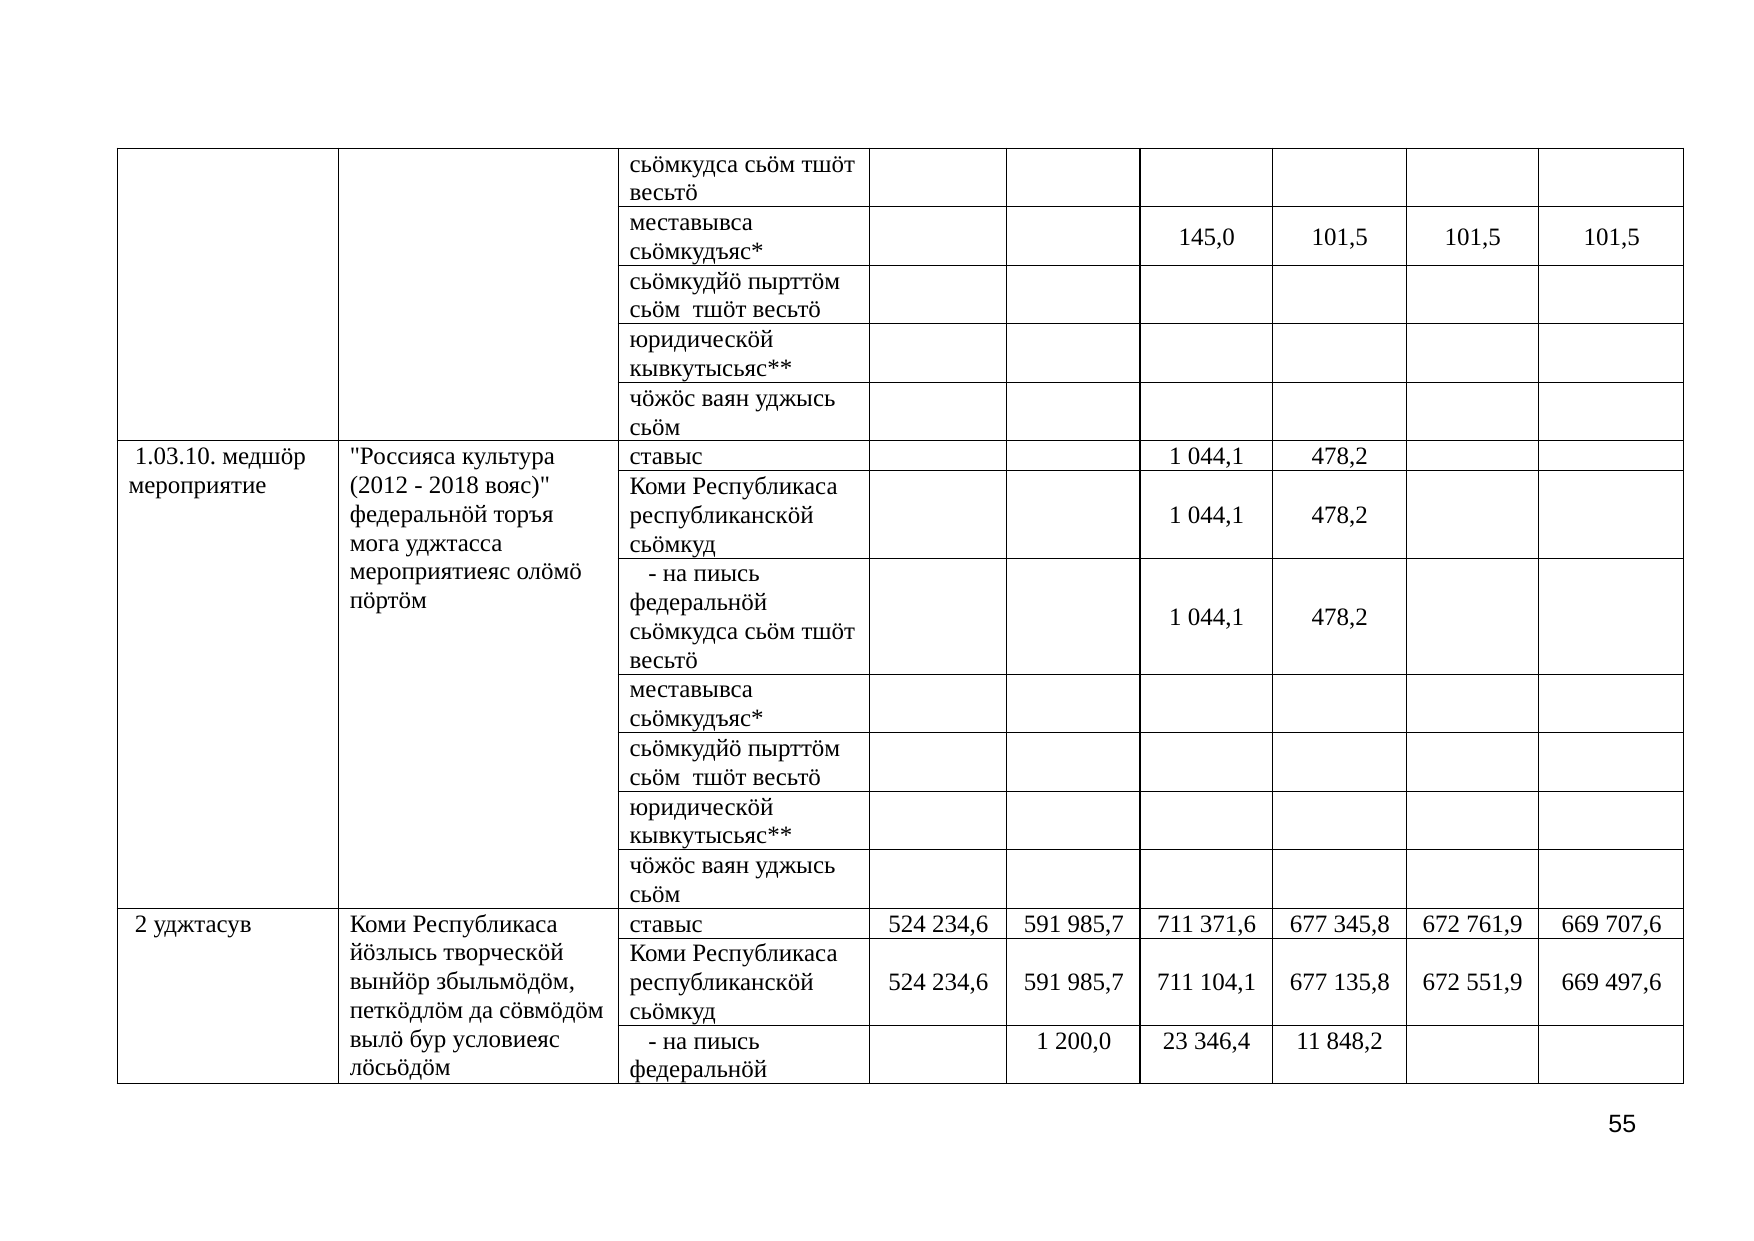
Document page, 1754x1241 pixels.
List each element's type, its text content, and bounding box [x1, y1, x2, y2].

table_cell 478,2 [1273, 471, 1406, 557]
table_cell [1539, 324, 1683, 382]
table_cell [870, 1026, 1006, 1083]
table_cell 11 848,2 [1273, 1026, 1406, 1083]
table_cell [1407, 324, 1538, 382]
table_cell меставывса сьӧмкудъяс* [619, 675, 869, 732]
table_cell [870, 383, 1006, 440]
table_cell [1539, 471, 1683, 557]
table_cell 669 497,6 [1539, 939, 1683, 1025]
table_cell [1007, 733, 1139, 791]
table_cell Коми Республикаса республиканскӧй сьӧмкуд [619, 471, 869, 557]
table_cell [1141, 149, 1272, 206]
table_cell сьӧмкудйӧ пырттӧм сьӧм тшӧт весьтӧ [619, 733, 869, 791]
table_cell 677 135,8 [1273, 939, 1406, 1025]
table_cell 669 707,6 [1539, 909, 1683, 937]
table_cell 145,0 [1141, 207, 1272, 265]
table_cell [870, 441, 1006, 470]
table_cell 1 044,1 [1141, 471, 1272, 557]
table_cell [1141, 792, 1272, 849]
table_cell [870, 850, 1006, 908]
table_cell 672 761,9 [1407, 909, 1538, 937]
table_cell [1407, 383, 1538, 440]
table_cell [1273, 675, 1406, 732]
table_cell - на пиысь федеральнӧй [619, 1026, 869, 1083]
table_cell [1407, 559, 1538, 673]
table_cell [1407, 850, 1538, 908]
table_cell 1.03.10. медшӧр мероприятие [118, 441, 338, 908]
table_cell [1539, 850, 1683, 908]
table_cell [1407, 441, 1538, 470]
table_cell [1007, 675, 1139, 732]
table_cell сьӧмкудса сьӧм тшӧт весьтӧ [619, 149, 869, 206]
table_cell [1273, 792, 1406, 849]
table_cell [1007, 850, 1139, 908]
table_cell [1539, 675, 1683, 732]
table_cell 677 345,8 [1273, 909, 1406, 937]
table_cell чӧжӧс ваян уджысь сьӧм [619, 383, 869, 440]
table_cell [339, 149, 618, 440]
table_cell [1539, 1026, 1683, 1083]
table_cell [1141, 383, 1272, 440]
table_cell 1 044,1 [1141, 441, 1272, 470]
table_cell 478,2 [1273, 441, 1406, 470]
table_cell ставыс [619, 909, 869, 937]
table_cell [1273, 149, 1406, 206]
table_cell [1273, 266, 1406, 323]
table_cell [1539, 149, 1683, 206]
table_cell сьӧмкудйӧ пырттӧм сьӧм тшӧт весьтӧ [619, 266, 869, 323]
table_cell [1007, 149, 1139, 206]
table_cell [1539, 266, 1683, 323]
table_cell [1539, 383, 1683, 440]
table_cell 524 234,6 [870, 909, 1006, 937]
table_cell [1539, 441, 1683, 470]
table_cell Коми Республикаса йӧзлысь творческӧй вынйӧр збыльмӧдӧм, петкӧдлӧм да сӧвмӧдӧм вылӧ бур условиеяс лӧсьӧдӧм [339, 909, 618, 1083]
table_cell [1141, 266, 1272, 323]
table_cell [870, 733, 1006, 791]
table_cell юридическӧй кывкутысьяс** [619, 792, 869, 849]
table_cell [870, 324, 1006, 382]
table_cell [1273, 324, 1406, 382]
table_cell чӧжӧс ваян уджысь сьӧм [619, 850, 869, 908]
table_cell [870, 149, 1006, 206]
table_cell [1407, 675, 1538, 732]
table_cell [870, 266, 1006, 323]
table_cell 672 551,9 [1407, 939, 1538, 1025]
table_cell [118, 149, 338, 440]
table_cell меставывса сьӧмкудъяс* [619, 207, 869, 265]
table_cell [1007, 207, 1139, 265]
table_cell [1007, 266, 1139, 323]
table_cell [1539, 792, 1683, 849]
table_cell Коми Республикаса республиканскӧй сьӧмкуд [619, 939, 869, 1025]
table_cell [1007, 559, 1139, 673]
table_cell 1 200,0 [1007, 1026, 1139, 1083]
table_cell [1407, 149, 1538, 206]
table_cell 23 346,4 [1141, 1026, 1272, 1083]
table_cell [1273, 733, 1406, 791]
table_cell [870, 792, 1006, 849]
table_cell [1539, 733, 1683, 791]
table_cell [1007, 441, 1139, 470]
table_cell [1407, 792, 1538, 849]
table_cell 591 985,7 [1007, 939, 1139, 1025]
table_cell 101,5 [1407, 207, 1538, 265]
table_cell [870, 471, 1006, 557]
table_cell [1007, 471, 1139, 557]
table_cell - на пиысь федеральнӧй сьӧмкудса сьӧм тшӧт весьтӧ [619, 559, 869, 673]
table_cell [1407, 1026, 1538, 1083]
table_cell 2 уджтасув [118, 909, 338, 1083]
table_cell [1141, 733, 1272, 791]
table_cell [870, 675, 1006, 732]
table_cell юридическӧй кывкутысьяс** [619, 324, 869, 382]
table_cell "Россияса культура (2012 - 2018 вояс)" федеральнӧй торъя мога уджтасса мероприятиеяс олӧмӧ пӧртӧм [339, 441, 618, 908]
table_cell 1 044,1 [1141, 559, 1272, 673]
table_cell [870, 559, 1006, 673]
table_cell 711 104,1 [1141, 939, 1272, 1025]
table_cell [870, 207, 1006, 265]
table_cell 101,5 [1273, 207, 1406, 265]
table_cell [1539, 559, 1683, 673]
table_cell [1407, 733, 1538, 791]
table_cell [1141, 324, 1272, 382]
table_cell [1007, 324, 1139, 382]
table_cell 591 985,7 [1007, 909, 1139, 937]
table_cell 711 371,6 [1141, 909, 1272, 937]
table_cell [1007, 792, 1139, 849]
table_cell ставыс [619, 441, 869, 470]
table_cell [1273, 850, 1406, 908]
table_cell [1273, 383, 1406, 440]
table_cell 101,5 [1539, 207, 1683, 265]
table_cell [1141, 850, 1272, 908]
table_cell 524 234,6 [870, 939, 1006, 1025]
table_cell [1407, 266, 1538, 323]
table_cell [1141, 675, 1272, 732]
table_cell 478,2 [1273, 559, 1406, 673]
table_cell [1007, 383, 1139, 440]
table_cell [1407, 471, 1538, 557]
